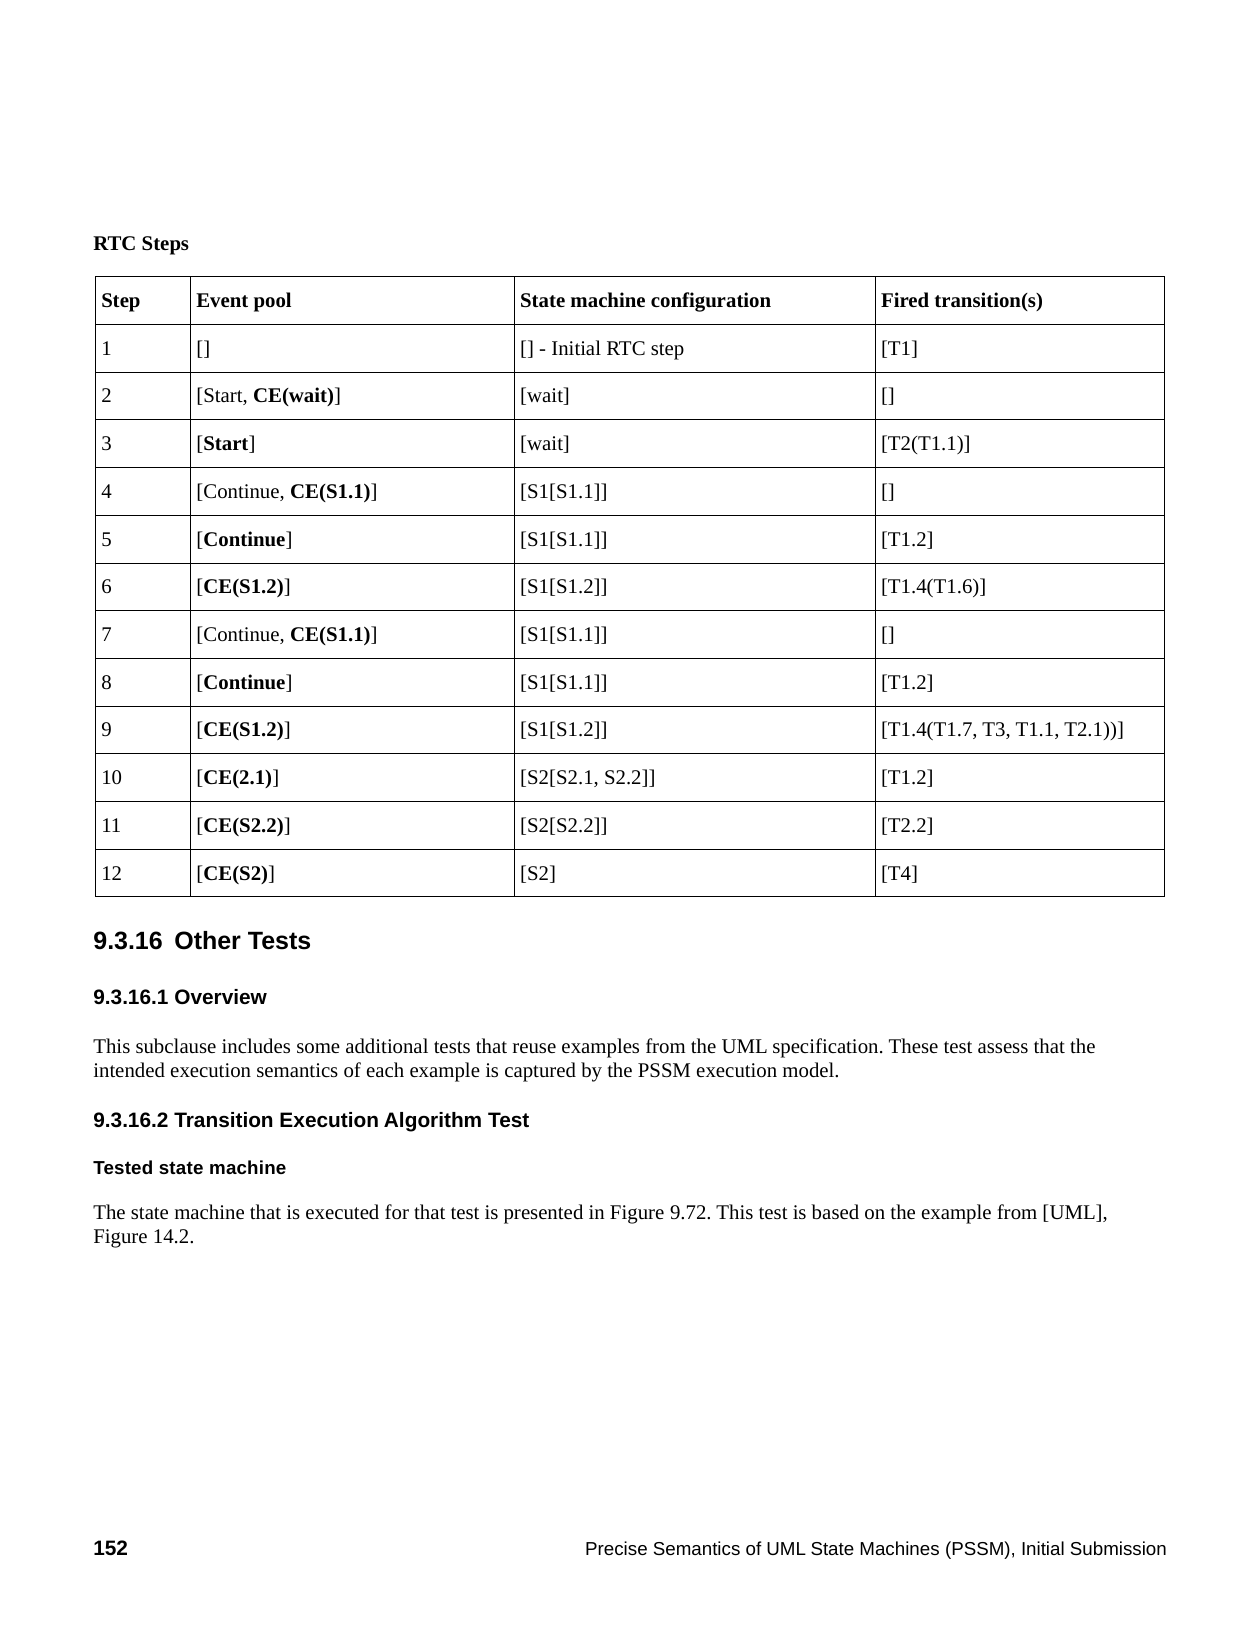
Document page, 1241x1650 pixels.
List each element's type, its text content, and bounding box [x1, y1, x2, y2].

table_cell [CE(2.1)] [191, 754, 514, 801]
table_cell [S1[S1.2]] [515, 564, 875, 610]
text This subclause includes some additional tests that reuse examples from the UML specification. These test assess that the intended execution semantics of each example is captured by the PSSM execution model. [93, 1034, 1164, 1082]
table_cell [T1.4(T1.7, T3, T1.1, T2.1))] [876, 707, 1164, 753]
table_cell 12 [96, 850, 190, 896]
table_cell [CE(S1.2)] [191, 564, 514, 610]
table_header Step [96, 277, 190, 324]
table_cell [T1.2] [876, 754, 1164, 801]
table_cell [Start, CE(wait)] [191, 373, 514, 419]
table_cell [Continue] [191, 516, 514, 562]
table_cell [Continue, CE(S1.1)] [191, 468, 514, 515]
table_cell [] [876, 611, 1164, 658]
table_cell [] [876, 468, 1164, 515]
table_cell 10 [96, 754, 190, 801]
table_header Event pool [191, 277, 514, 324]
subtitle Overview [93, 984, 1164, 1009]
table_cell [S2[S2.2]] [515, 802, 875, 849]
table_cell [T2(T1.1)] [876, 420, 1164, 467]
table_cell 8 [96, 659, 190, 706]
table_cell 11 [96, 802, 190, 849]
table_cell 4 [96, 468, 190, 515]
text The state machine that is executed for that test is presented in Figure 9.72. This test is based on the example from [UML], Figure 14.2. [93, 1200, 1164, 1248]
table_cell [T2.2] [876, 802, 1164, 849]
table_cell [S1[S1.1]] [515, 659, 875, 706]
table_cell [] - Initial RTC step [515, 325, 875, 372]
table_cell [Start] [191, 420, 514, 467]
table_cell 5 [96, 516, 190, 562]
table_cell [CE(S2)] [191, 850, 514, 896]
table_cell [Continue] [191, 659, 514, 706]
table_cell [S1[S1.2]] [515, 707, 875, 753]
table_cell [] [876, 373, 1164, 419]
table_cell [wait] [515, 420, 875, 467]
table_header Fired transition(s) [876, 277, 1164, 324]
table_cell [] [191, 325, 514, 372]
table_cell [S2[S2.1, S2.2]] [515, 754, 875, 801]
table_cell [S1[S1.1]] [515, 468, 875, 515]
table_cell [S2] [515, 850, 875, 896]
table_cell [S1[S1.1]] [515, 611, 875, 658]
table_cell 7 [96, 611, 190, 658]
table_cell [CE(S2.2)] [191, 802, 514, 849]
subtitle Transition Execution Algorithm Test [93, 1107, 1164, 1132]
table_cell [T1.2] [876, 516, 1164, 562]
table_cell 3 [96, 420, 190, 467]
table_cell 6 [96, 564, 190, 610]
table_cell [Continue, CE(S1.1)] [191, 611, 514, 658]
table_cell 2 [96, 373, 190, 419]
table_cell [wait] [515, 373, 875, 419]
table_cell [CE(S1.2)] [191, 707, 514, 753]
table_cell 9 [96, 707, 190, 753]
table_cell [T1.2] [876, 659, 1164, 706]
table_cell [T1] [876, 325, 1164, 372]
table_cell [T4] [876, 850, 1164, 896]
table_cell [S1[S1.1]] [515, 516, 875, 562]
table_header State machine configuration [515, 277, 875, 324]
text RTC Steps [93, 231, 1164, 255]
table_cell 1 [96, 325, 190, 372]
subtitle Tested state machine [93, 1157, 1164, 1179]
subtitle Other Tests [93, 926, 1164, 955]
table_cell [T1.4(T1.6)] [876, 564, 1164, 610]
